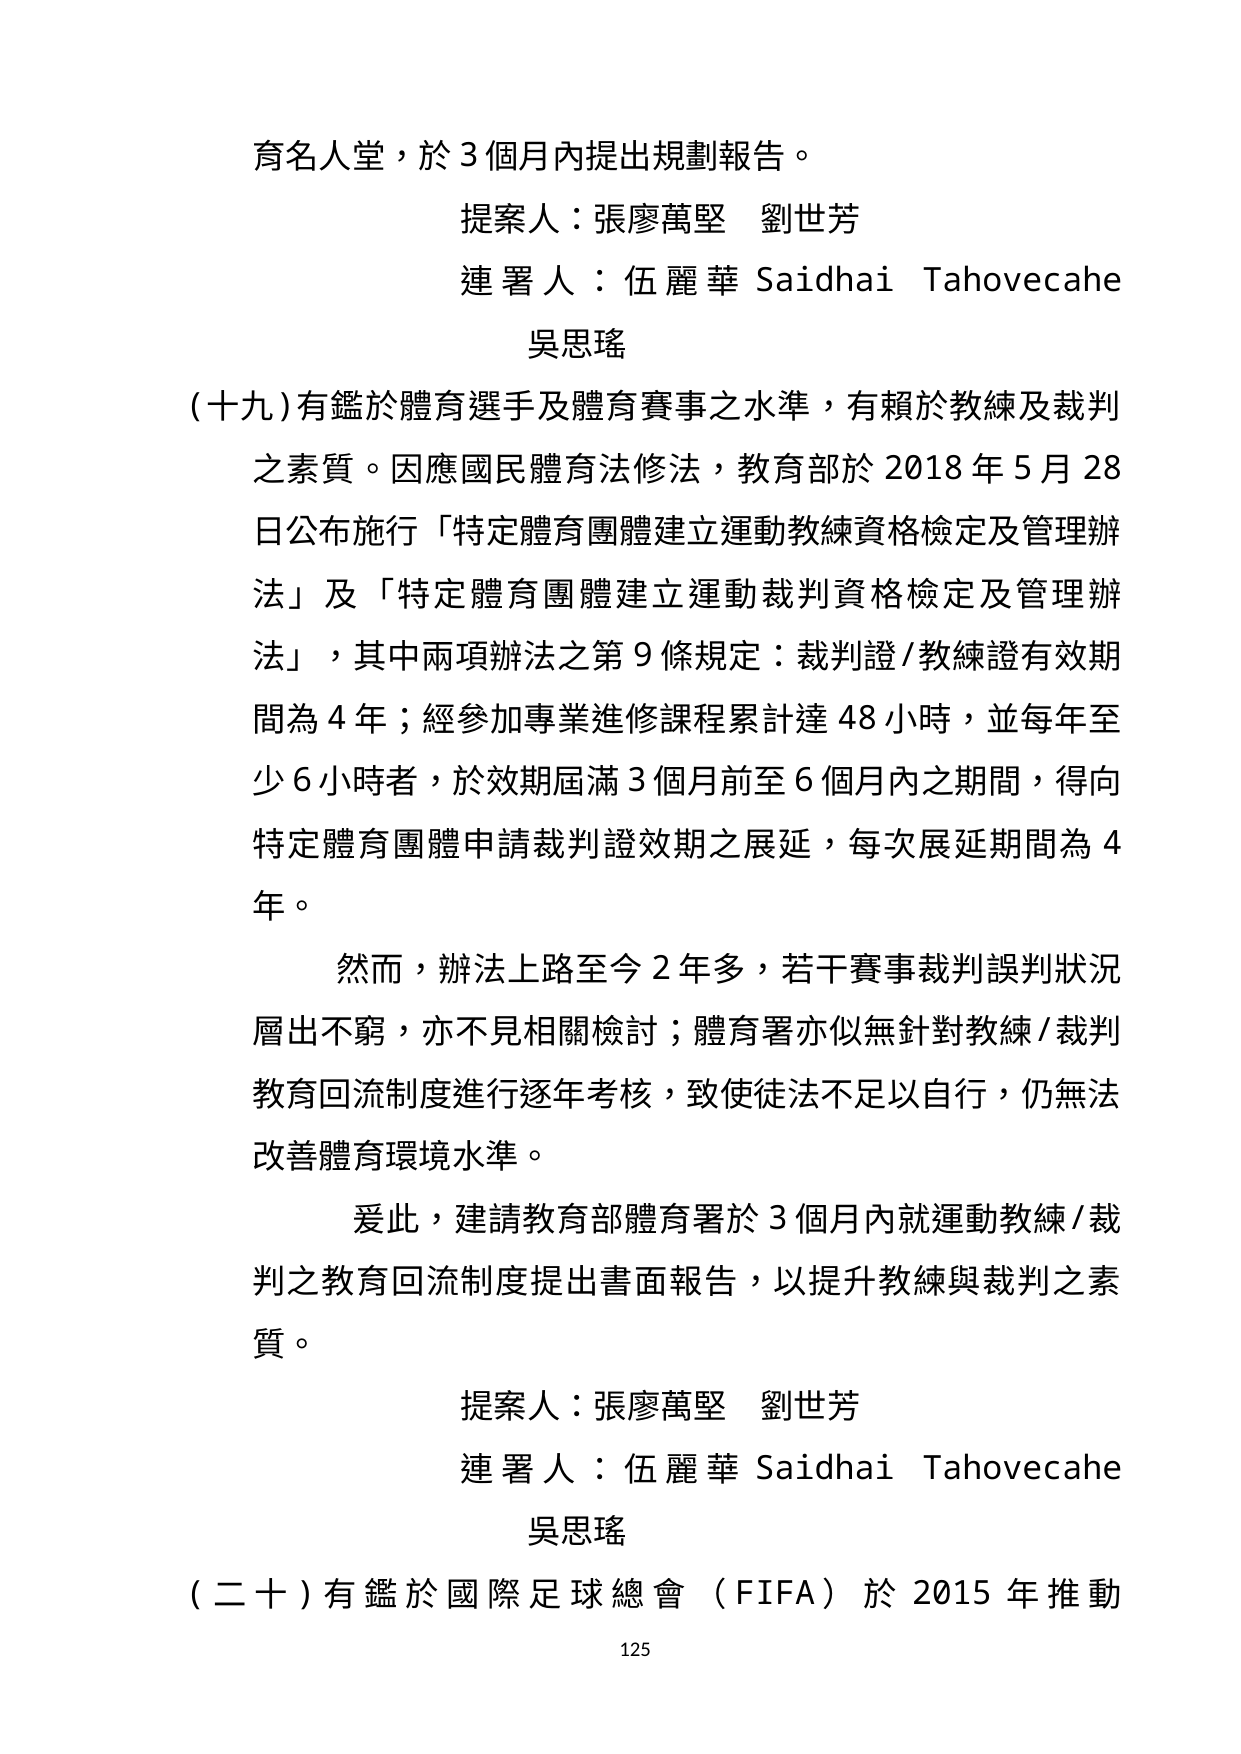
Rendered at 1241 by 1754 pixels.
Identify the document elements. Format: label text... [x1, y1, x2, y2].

text (二十)有鑑於國際足球總會（FIFA）於2015年推動 [185, 1550, 1122, 1612]
text 提案人：張廖萬堅 劉世芳 [460, 175, 1122, 237]
text 然而，辦法上路至今2年多，若干賽事裁判誤判狀況層出不窮，亦不見相關檢討；體育署亦似無針對教練/裁判教育回流制度進行逐年考核，致使徒法不足以自行，仍無法改善體育環境水準。 [185, 925, 1122, 1175]
text (十九)有鑑於體育選手及體育賽事之水準，有賴於教練及裁判之素質。因應國民體育法修法，教育部於2018年5月28日公布施行「特定體育團體建立運動教練資格檢定及管理辦法」及「特定體育團體建立運動裁判資格檢定及管理辦法」，其中兩項辦法之第9條規定：裁判證/教練證有效期間為4年；經參加專業進修課程累計達48小時，並每年至少6小時者，於效期屆滿3個月前至6個月內之期間，得向特定體育團體申請裁判證效期之展延，每次展延期間為4年。 [185, 362, 1122, 925]
text 爰此，建請教育部體育署於3個月內就運動教練/裁判之教育回流制度提出書面報告，以提升教練與裁判之素質。 [185, 1175, 1122, 1362]
text 連署人：伍麗華Saidhai Tahovecahe 吳思瑤 [460, 1425, 1122, 1550]
text 提案人：張廖萬堅 劉世芳 [460, 1362, 1122, 1425]
text 育名人堂，於3個月內提出規劃報告。 [185, 112, 1122, 175]
text 連署人：伍麗華Saidhai Tahovecahe 吳思瑤 [460, 237, 1122, 362]
